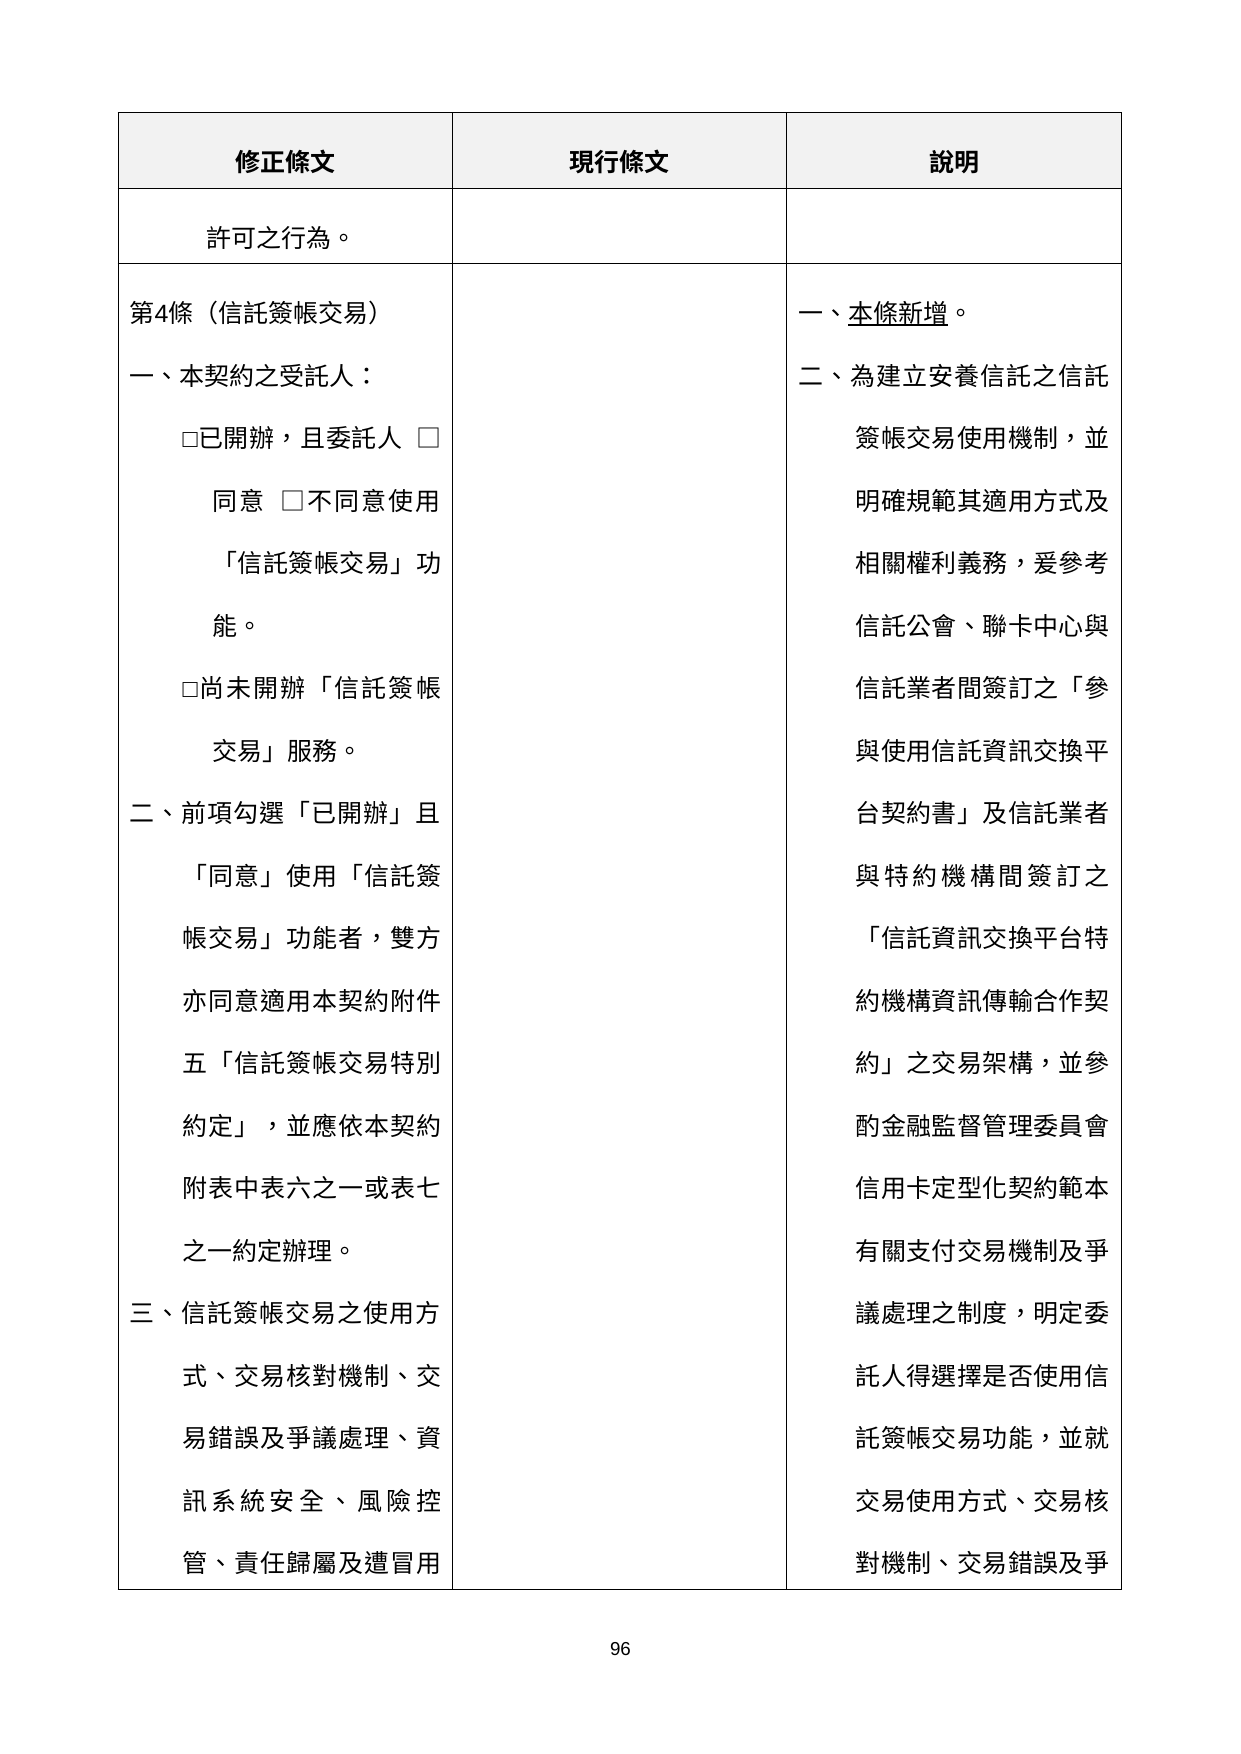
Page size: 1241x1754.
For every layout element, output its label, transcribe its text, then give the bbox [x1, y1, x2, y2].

table_header 說明 [787, 113, 1121, 188]
table_header 修正條文 [119, 113, 452, 188]
table_cell 許可之行為。 [119, 189, 452, 263]
table_cell 一、本條新增。 二、為建立安養信託之信託簽帳交易使用機制，並明確規範其適用方式及相關權利義務，爰參考信託公會、聯卡中心與信託業者間簽訂之「參與使用信託資訊交換平台契約書」及信託業者與特約機構間簽訂之「信託資訊交換平台特約機構資訊傳輸合作契約」之交易架構，並參酌金融監督管理委員會信用卡定型化契約範本有關支付交易機制及爭議處理之制度，明定委託人得選擇是否使用信託簽帳交易功能，並就交易使用方式、交易核對機制、交易錯誤及爭 [787, 264, 1121, 1588]
table_cell [787, 189, 1121, 263]
table_header 現行條文 [453, 113, 786, 188]
table_cell [453, 264, 786, 1588]
table_cell 第4條（信託簽帳交易） 一、本契約之受託人： □已開辦，且委託人 □同意 □不同意使用「信託簽帳交易」功能。 □尚未開辦「信託簽帳交易」服務。 二、前項勾選「已開辦」且「同意」使用「信託簽帳交易」功能者，雙方亦同意適用本契約附件五「信託簽帳交易特別約定」，並應依本契約附表中表六之一或表七之一約定辦理。 三、信託簽帳交易之使用方式、交易核對機制、交易錯誤及爭議處理、資訊系統安全、風險控管、責任歸屬及遭冒用 [119, 264, 452, 1588]
table_cell [453, 189, 786, 263]
